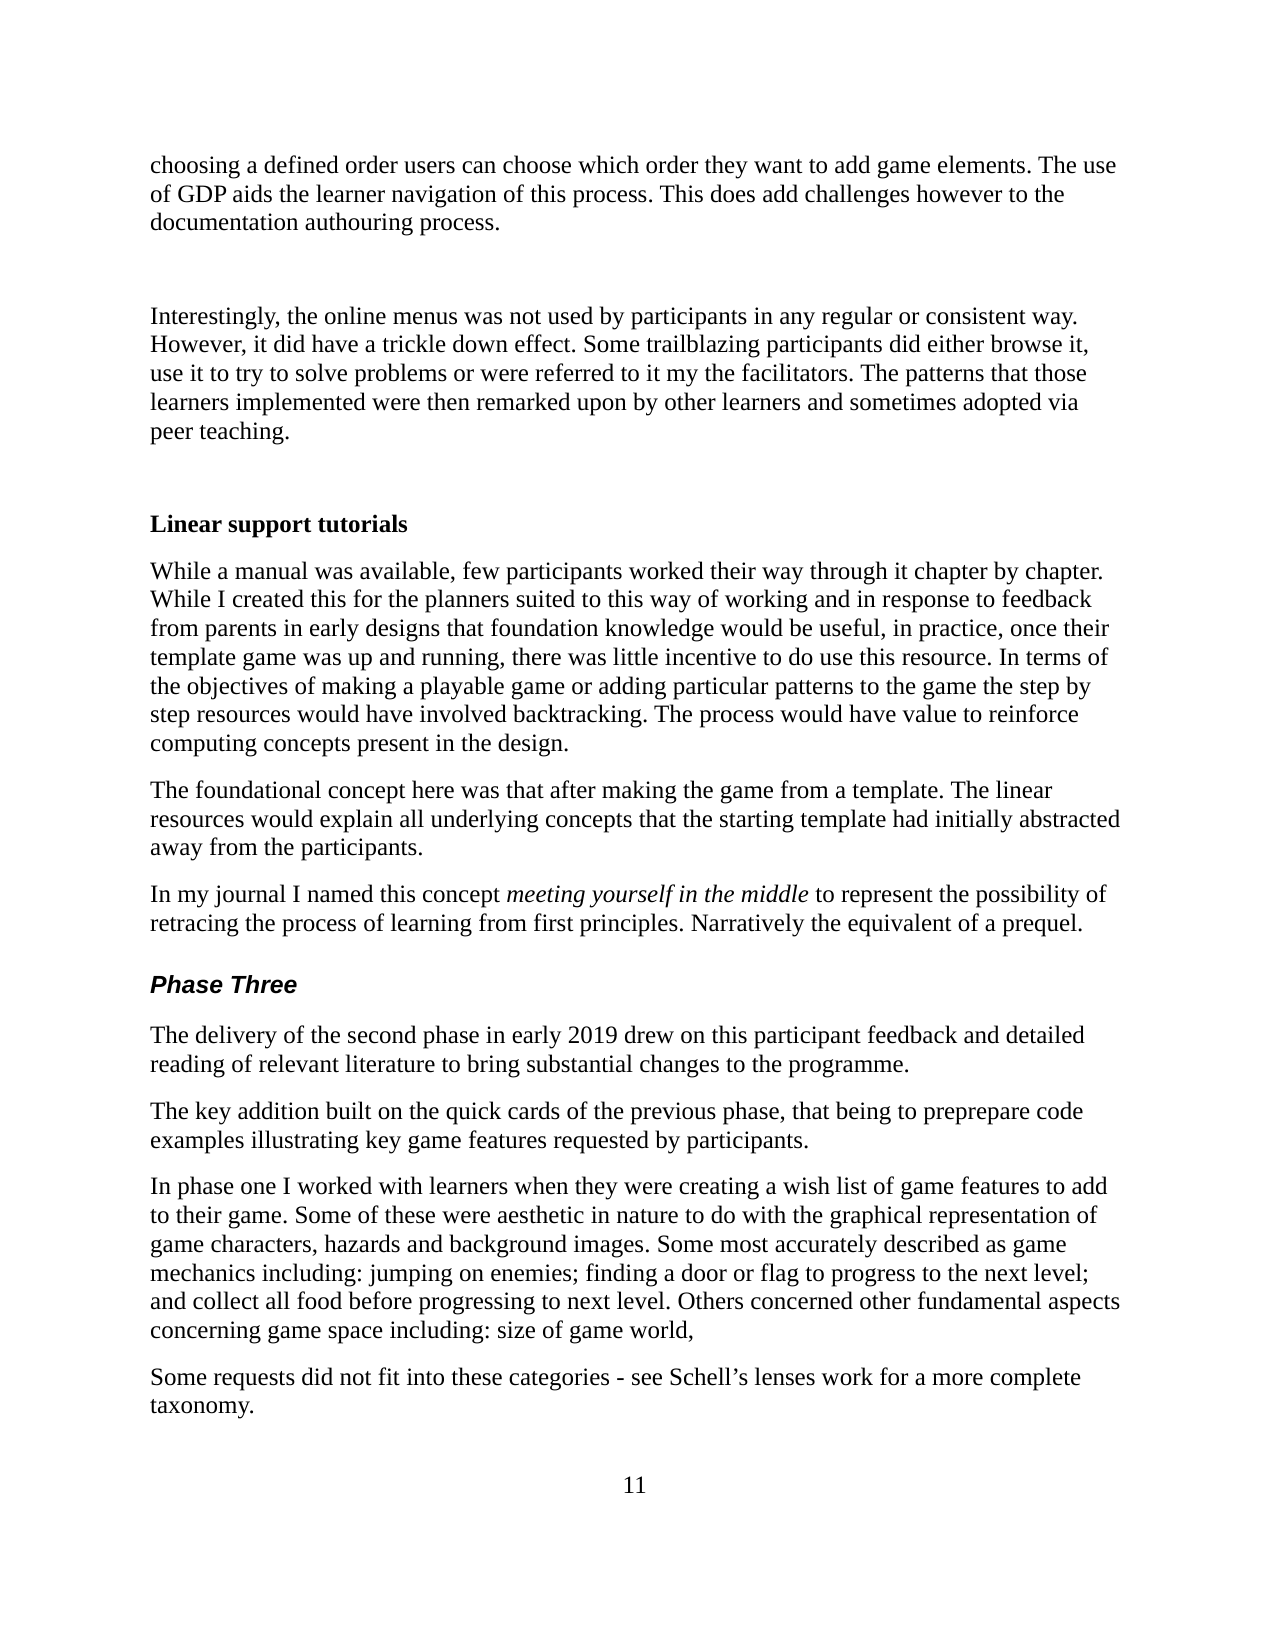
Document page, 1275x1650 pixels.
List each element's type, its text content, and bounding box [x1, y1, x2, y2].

text The key addition built on the quick cards of the previous phase, that being to preprepare code examples illustrating key game features requested by participants. [150, 1096, 1125, 1153]
text choosing a defined order users can choose which order they want to add game elements. The use of GDP aids the learner navigation of this process. This does add challenges however to the documentation authouring process. [150, 150, 1125, 236]
text In my journal I named this concept meeting yourself in the middle to represent the possibility of retracing the process of learning from first principles. Narratively the equivalent of a prequel. [150, 879, 1125, 937]
text Linear support tutorials [150, 509, 1125, 538]
text The delivery of the second phase in early 2019 drew on this participant feedback and detailed reading of relevant literature to bring substantial changes to the programme. [150, 1021, 1125, 1078]
text Some requests did not fit into these categories - see Schell’s lenses work for a more complete taxonomy. [150, 1362, 1125, 1419]
text While a manual was available, few participants worked their way through it chapter by chapter. While I created this for the planners suited to this way of working and in response to feedback from parents in early designs that foundation knowledge would be useful, in practice, once their template game was up and running, there was little incentive to do use this resource. In terms of the objectives of making a playable game or adding particular patterns to the game the step by step resources would have involved backtracking. The process would have value to reinforce computing concepts present in the design. [150, 556, 1125, 757]
subtitle Phase Three [150, 971, 1125, 999]
text In phase one I worked with learners when they were creating a wish list of game features to add to their game. Some of these were aesthetic in nature to do with the graphical representation of game characters, hazards and background images. Some most accurately described as game mechanics including: jumping on enemies; finding a door or flag to progress to the next level; and collect all food before progressing to next level. Others concerned other fundamental aspects concerning game space including: size of game world, [150, 1171, 1125, 1344]
text The foundational concept here was that after making the game from a template. The linear resources would explain all underlying concepts that the starting template had initially abstracted away from the participants. [150, 775, 1125, 861]
text Interestingly, the online menus was not used by participants in any regular or consistent way. However, it did have a trickle down effect. Some trailblazing participants did either browse it, use it to try to solve problems or were referred to it my the facilitators. The patterns that those learners implemented were then remarked upon by other learners and sometimes adopted via peer teaching. [150, 301, 1125, 444]
